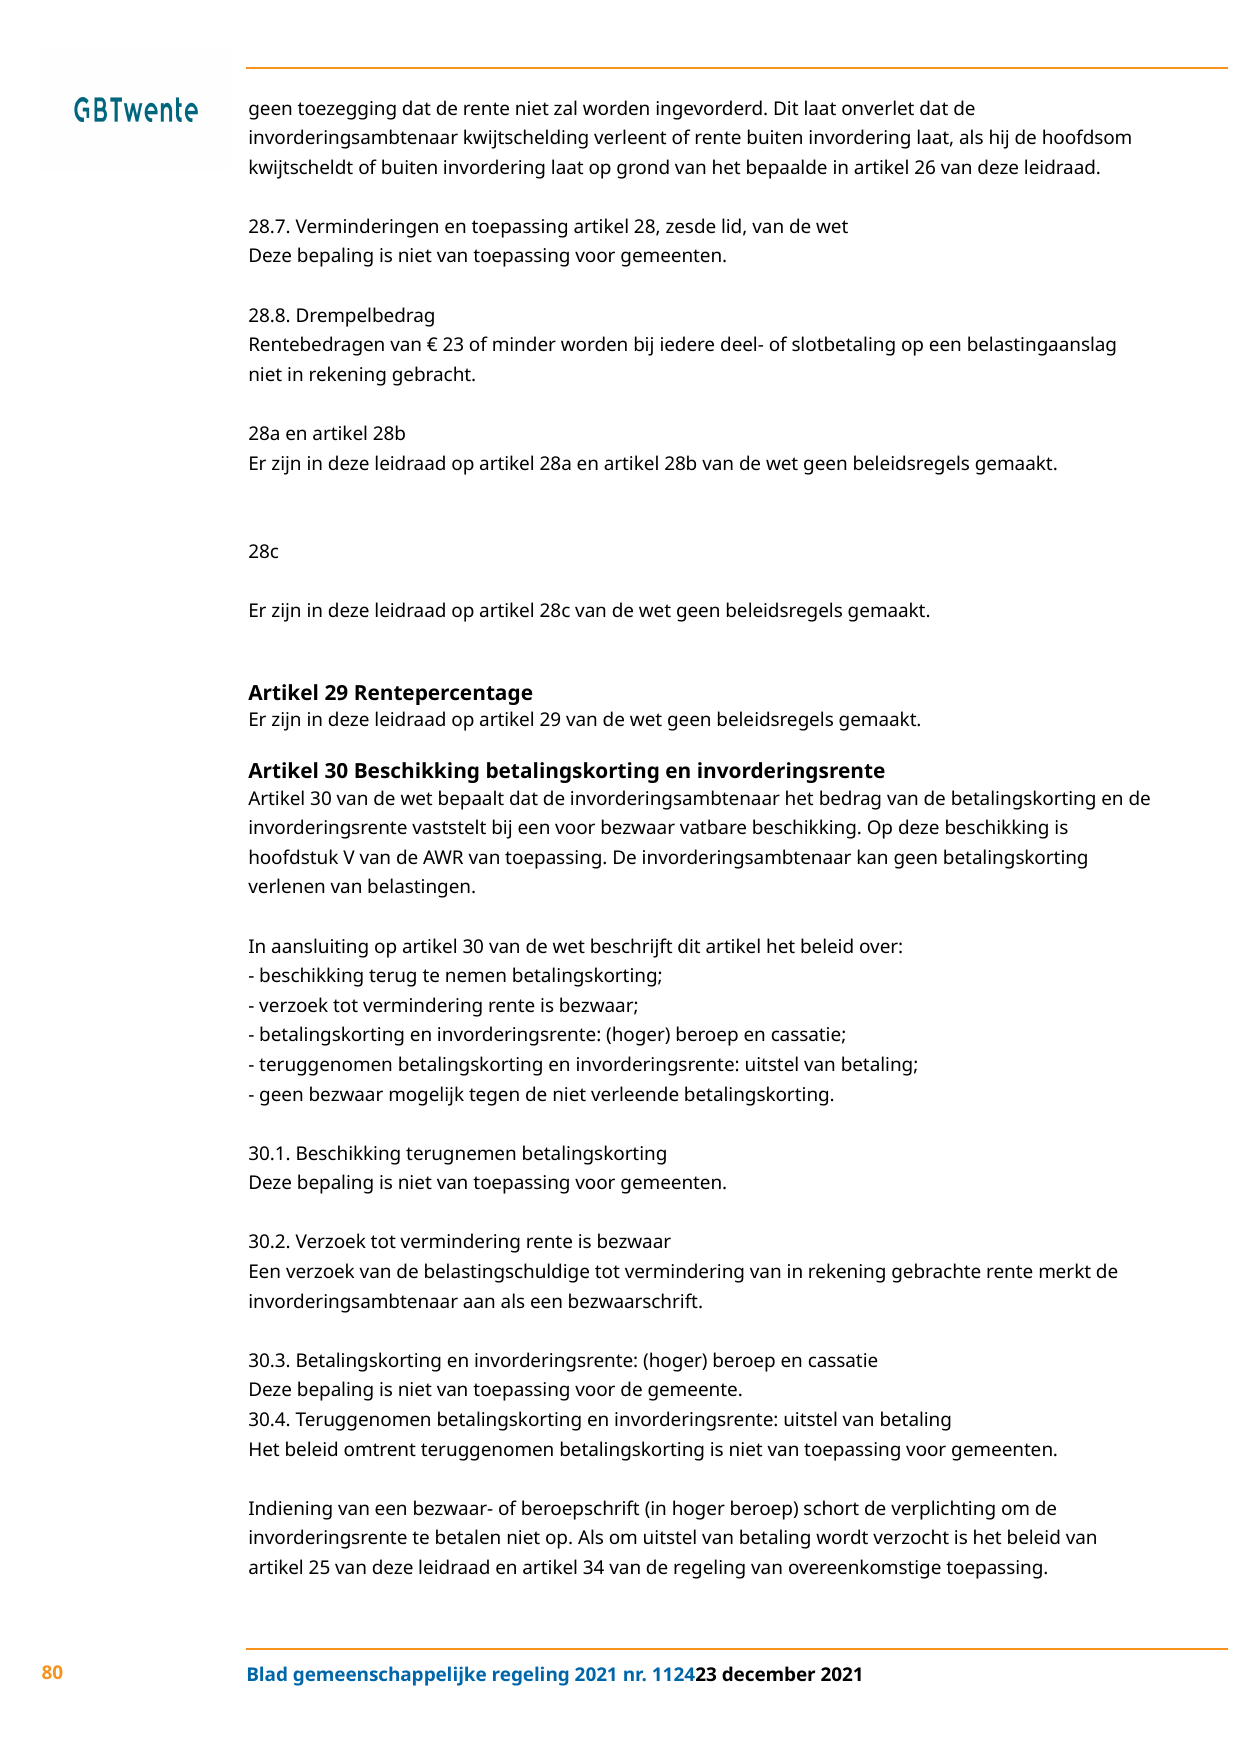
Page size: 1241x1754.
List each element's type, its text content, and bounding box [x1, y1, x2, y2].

text 28c [248, 538, 1152, 564]
text 28.7. Verminderingen en toepassing artikel 28, zesde lid, van de wet [248, 213, 1152, 239]
text geen toezegging dat de rente niet zal worden ingevorderd. Dit laat onverlet dat de invorderingsambtenaar kwijtschelding verleent of rente buiten invordering laat, als hij de hoofdsom kwijtscheldt of buiten invordering laat op grond van het bepaalde in artikel 26 van deze leidraad. [248, 95, 1152, 180]
text Er zijn in deze leidraad op artikel 29 van de wet geen beleidsregels gemaakt. [248, 706, 1152, 732]
text 30.3. Betalingskorting en invorderingsrente: (hoger) beroep en cassatie [248, 1347, 1152, 1373]
text - verzoek tot vermindering rente is bezwaar; [248, 992, 1152, 1018]
text Indiening van een bezwaar- of beroepschrift (in hoger beroep) schort de verplichting om de invorderingsrente te betalen niet op. Als om uitstel van betaling wordt verzocht is het beleid van artikel 25 van deze leidraad en artikel 34 van de regeling van overeenkomstige toepassing. [248, 1495, 1152, 1580]
text Het beleid omtrent teruggenomen betalingskorting is niet van toepassing voor gemeenten. [248, 1436, 1152, 1462]
text - geen bezwaar mogelijk tegen de niet verleende betalingskorting. [248, 1081, 1152, 1107]
text Artikel 30 Beschikking betalingskorting en invorderingsrente [248, 757, 1152, 785]
text - teruggenomen betalingskorting en invorderingsrente: uitstel van betaling; [248, 1051, 1152, 1077]
text 30.4. Teruggenomen betalingskorting en invorderingsrente: uitstel van betaling [248, 1406, 1152, 1432]
text - beschikking terug te nemen betalingskorting; [248, 962, 1152, 988]
text 28.8. Drempelbedrag [248, 302, 1152, 328]
text Deze bepaling is niet van toepassing voor gemeenten. [248, 243, 1152, 268]
text Rentebedragen van € 23 of minder worden bij iedere deel- of slotbetaling op een belastingaanslag niet in rekening gebracht. [248, 331, 1152, 387]
text Artikel 29 Rentepercentage [248, 678, 1152, 706]
text Deze bepaling is niet van toepassing voor gemeenten. [248, 1169, 1152, 1195]
text Er zijn in deze leidraad op artikel 28a en artikel 28b van de wet geen beleidsregels gemaakt. [248, 450, 1152, 476]
text 28a en artikel 28b [248, 420, 1152, 446]
text Er zijn in deze leidraad op artikel 28c van de wet geen beleidsregels gemaakt. [248, 598, 1152, 623]
text - betalingskorting en invorderingsrente: (hoger) beroep en cassatie; [248, 1022, 1152, 1047]
text 30.2. Verzoek tot vermindering rente is bezwaar [248, 1229, 1152, 1254]
text In aansluiting op artikel 30 van de wet beschrijft dit artikel het beleid over: [248, 933, 1152, 959]
text Een verzoek van de belastingschuldige tot vermindering van in rekening gebrachte rente merkt de invorderingsambtenaar aan als een bezwaarschrift. [248, 1258, 1152, 1314]
text Deze bepaling is niet van toepassing voor de gemeente. [248, 1377, 1152, 1402]
text Artikel 30 van de wet bepaalt dat de invorderingsambtenaar het bedrag van de betalingskorting en de invorderingsrente vaststelt bij een voor bezwaar vatbare beschikking. Op deze beschikking is hoofdstuk V van de AWR van toepassing. De invorderingsambtenaar kan geen betalingskorting verlenen van belastingen. [248, 785, 1152, 899]
text 30.1. Beschikking terugnemen betalingskorting [248, 1140, 1152, 1166]
picture [41, 47, 231, 172]
